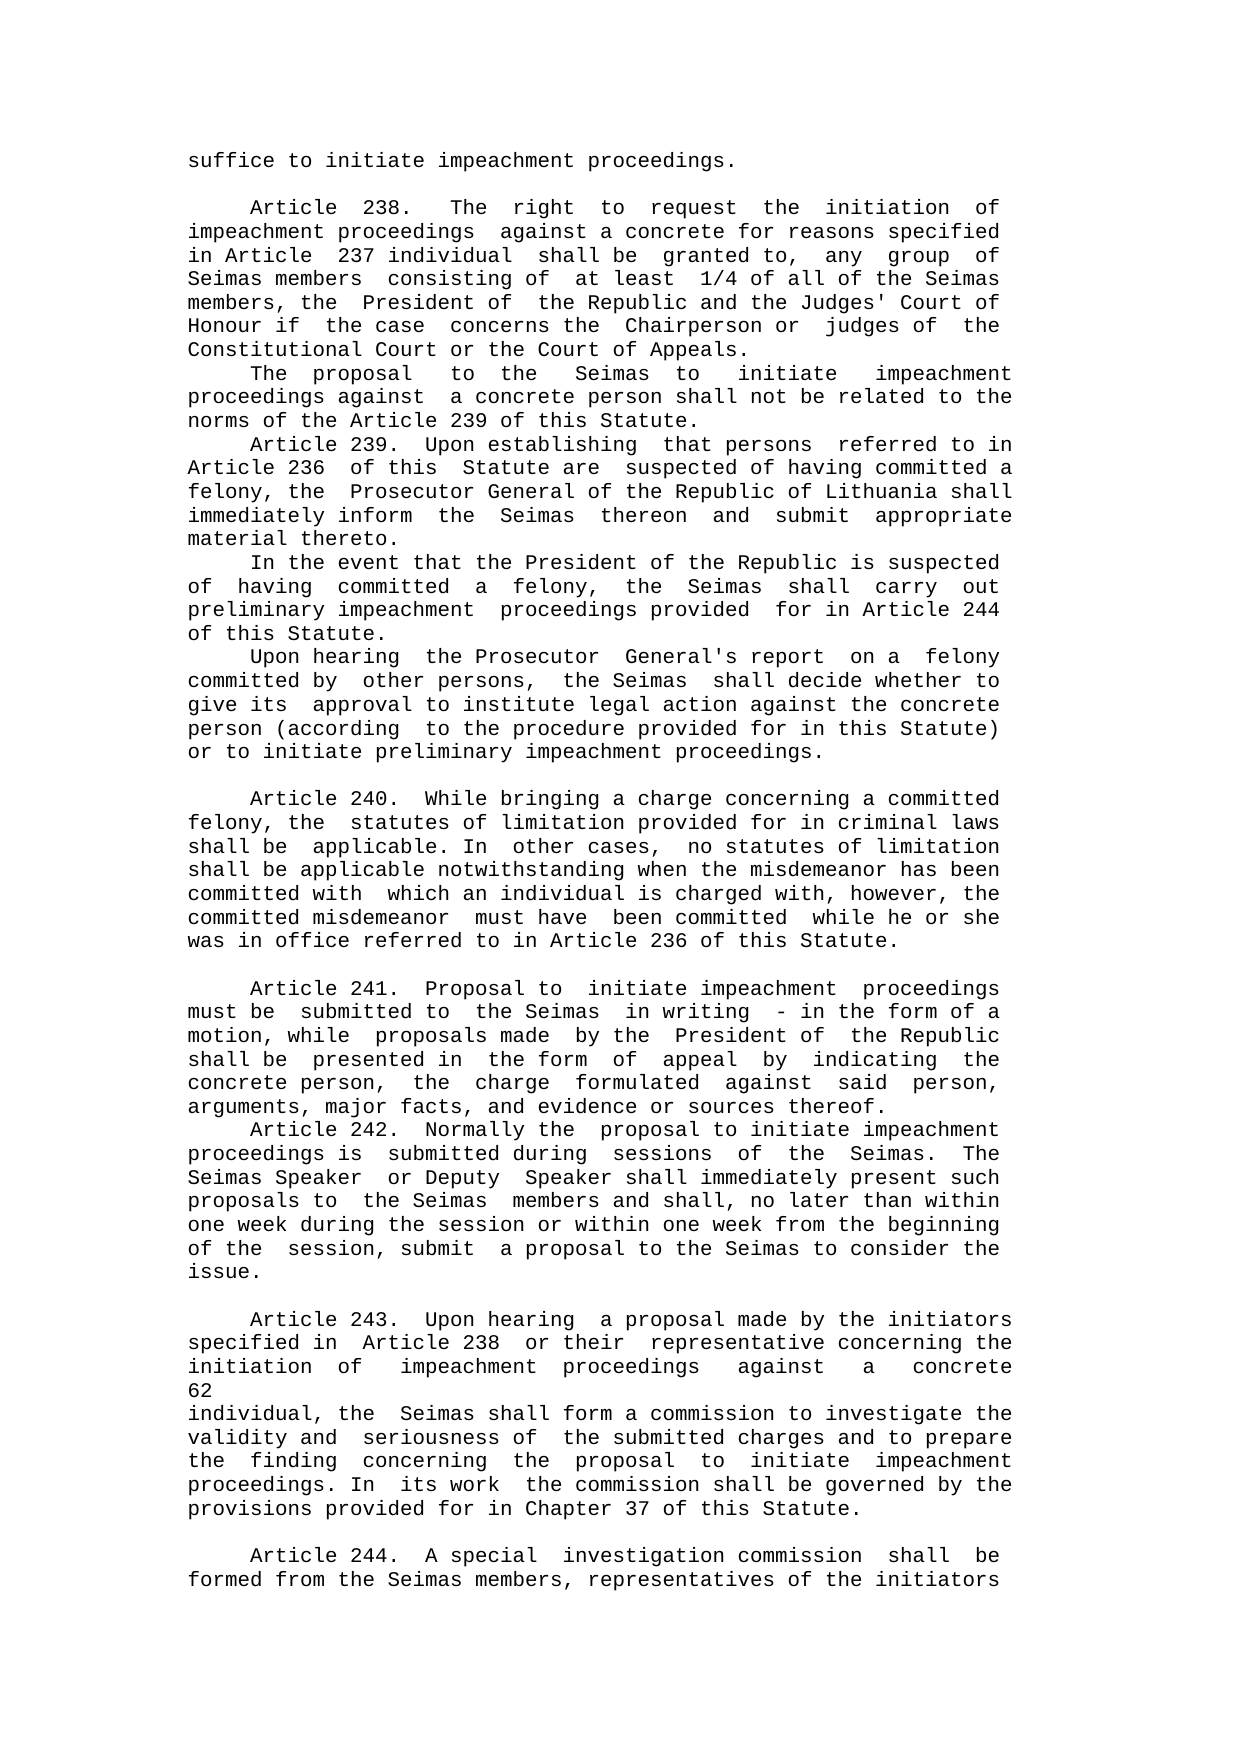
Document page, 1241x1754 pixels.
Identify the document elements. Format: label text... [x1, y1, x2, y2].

text proceedings is submitted during sessions of the Seimas. The [187, 1143, 1053, 1167]
text in Article 237 individual shall be granted to, any group of [187, 244, 1053, 268]
text concrete person, the charge formulated against said person, [187, 1072, 1053, 1096]
text Article 244. A special investigation commission shall be [187, 1545, 1053, 1569]
text suffice to initiate impeachment proceedings. [187, 150, 1053, 174]
text felony, the statutes of limitation provided for in criminal laws [187, 812, 1053, 836]
text Constitutional Court or the Court of Appeals. [187, 339, 1053, 363]
text Upon hearing the Prosecutor General's report on a felony [187, 647, 1053, 670]
text validity and seriousness of the submitted charges and to prepare [187, 1427, 1053, 1451]
text norms of the Article 239 of this Statute. [187, 410, 1053, 434]
text Article 243. Upon hearing a proposal made by the initiators [187, 1309, 1053, 1332]
text Article 238. The right to request the initiation of [187, 197, 1053, 221]
text arguments, major facts, and evidence or sources thereof. [187, 1096, 1053, 1119]
text individual, the Seimas shall form a commission to investigate the [187, 1403, 1053, 1427]
text issue. [187, 1261, 1053, 1285]
text motion, while proposals made by the President of the Republic [187, 1025, 1053, 1048]
text initiation of impeachment proceedings against a concrete 62 [187, 1356, 1053, 1403]
text shall be applicable notwithstanding when the misdemeanor has been [187, 859, 1053, 883]
text impeachment proceedings against a concrete for reasons specified [187, 221, 1053, 244]
text or to initiate preliminary impeachment proceedings. [187, 741, 1053, 765]
text must be submitted to the Seimas in writing - in the form of a [187, 1001, 1053, 1025]
text give its approval to institute legal action against the concrete [187, 694, 1053, 717]
text specified in Article 238 or their representative concerning the [187, 1332, 1053, 1356]
text felony, the Prosecutor General of the Republic of Lithuania shall [187, 481, 1053, 505]
text preliminary impeachment proceedings provided for in Article 244 [187, 599, 1053, 623]
text committed with which an individual is charged with, however, the [187, 883, 1053, 907]
text Honour if the case concerns the Chairperson or judges of the [187, 316, 1053, 339]
text material thereto. [187, 528, 1053, 552]
text the finding concerning the proposal to initiate impeachment [187, 1451, 1053, 1474]
text In the event that the President of the Republic is suspected [187, 552, 1053, 576]
text committed misdemeanor must have been committed while he or she [187, 907, 1053, 930]
text shall be presented in the form of appeal by indicating the [187, 1048, 1053, 1072]
text Article 240. While bringing a charge concerning a committed [187, 788, 1053, 812]
text proposals to the Seimas members and shall, no later than within [187, 1190, 1053, 1214]
text of this Statute. [187, 623, 1053, 647]
text was in office referred to in Article 236 of this Statute. [187, 930, 1053, 954]
text proceedings. In its work the commission shall be governed by the [187, 1474, 1053, 1498]
text The proposal to the Seimas to initiate impeachment [187, 363, 1053, 386]
text Article 239. Upon establishing that persons referred to in [187, 434, 1053, 457]
text one week during the session or within one week from the beginning [187, 1214, 1053, 1238]
text Seimas Speaker or Deputy Speaker shall immediately present such [187, 1167, 1053, 1190]
text provisions provided for in Chapter 37 of this Statute. [187, 1498, 1053, 1521]
text committed by other persons, the Seimas shall decide whether to [187, 670, 1053, 694]
text members, the President of the Republic and the Judges' Court of [187, 292, 1053, 316]
text of having committed a felony, the Seimas shall carry out [187, 576, 1053, 599]
text Article 242. Normally the proposal to initiate impeachment [187, 1119, 1053, 1143]
text proceedings against a concrete person shall not be related to the [187, 386, 1053, 410]
text immediately inform the Seimas thereon and submit appropriate [187, 505, 1053, 528]
text formed from the Seimas members, representatives of the initiators [187, 1569, 1053, 1592]
text shall be applicable. In other cases, no statutes of limitation [187, 836, 1053, 859]
text Article 241. Proposal to initiate impeachment proceedings [187, 978, 1053, 1001]
text person (according to the procedure provided for in this Statute) [187, 717, 1053, 741]
text Article 236 of this Statute are suspected of having committed a [187, 457, 1053, 481]
text of the session, submit a proposal to the Seimas to consider the [187, 1238, 1053, 1261]
text Seimas members consisting of at least 1/4 of all of the Seimas [187, 268, 1053, 292]
